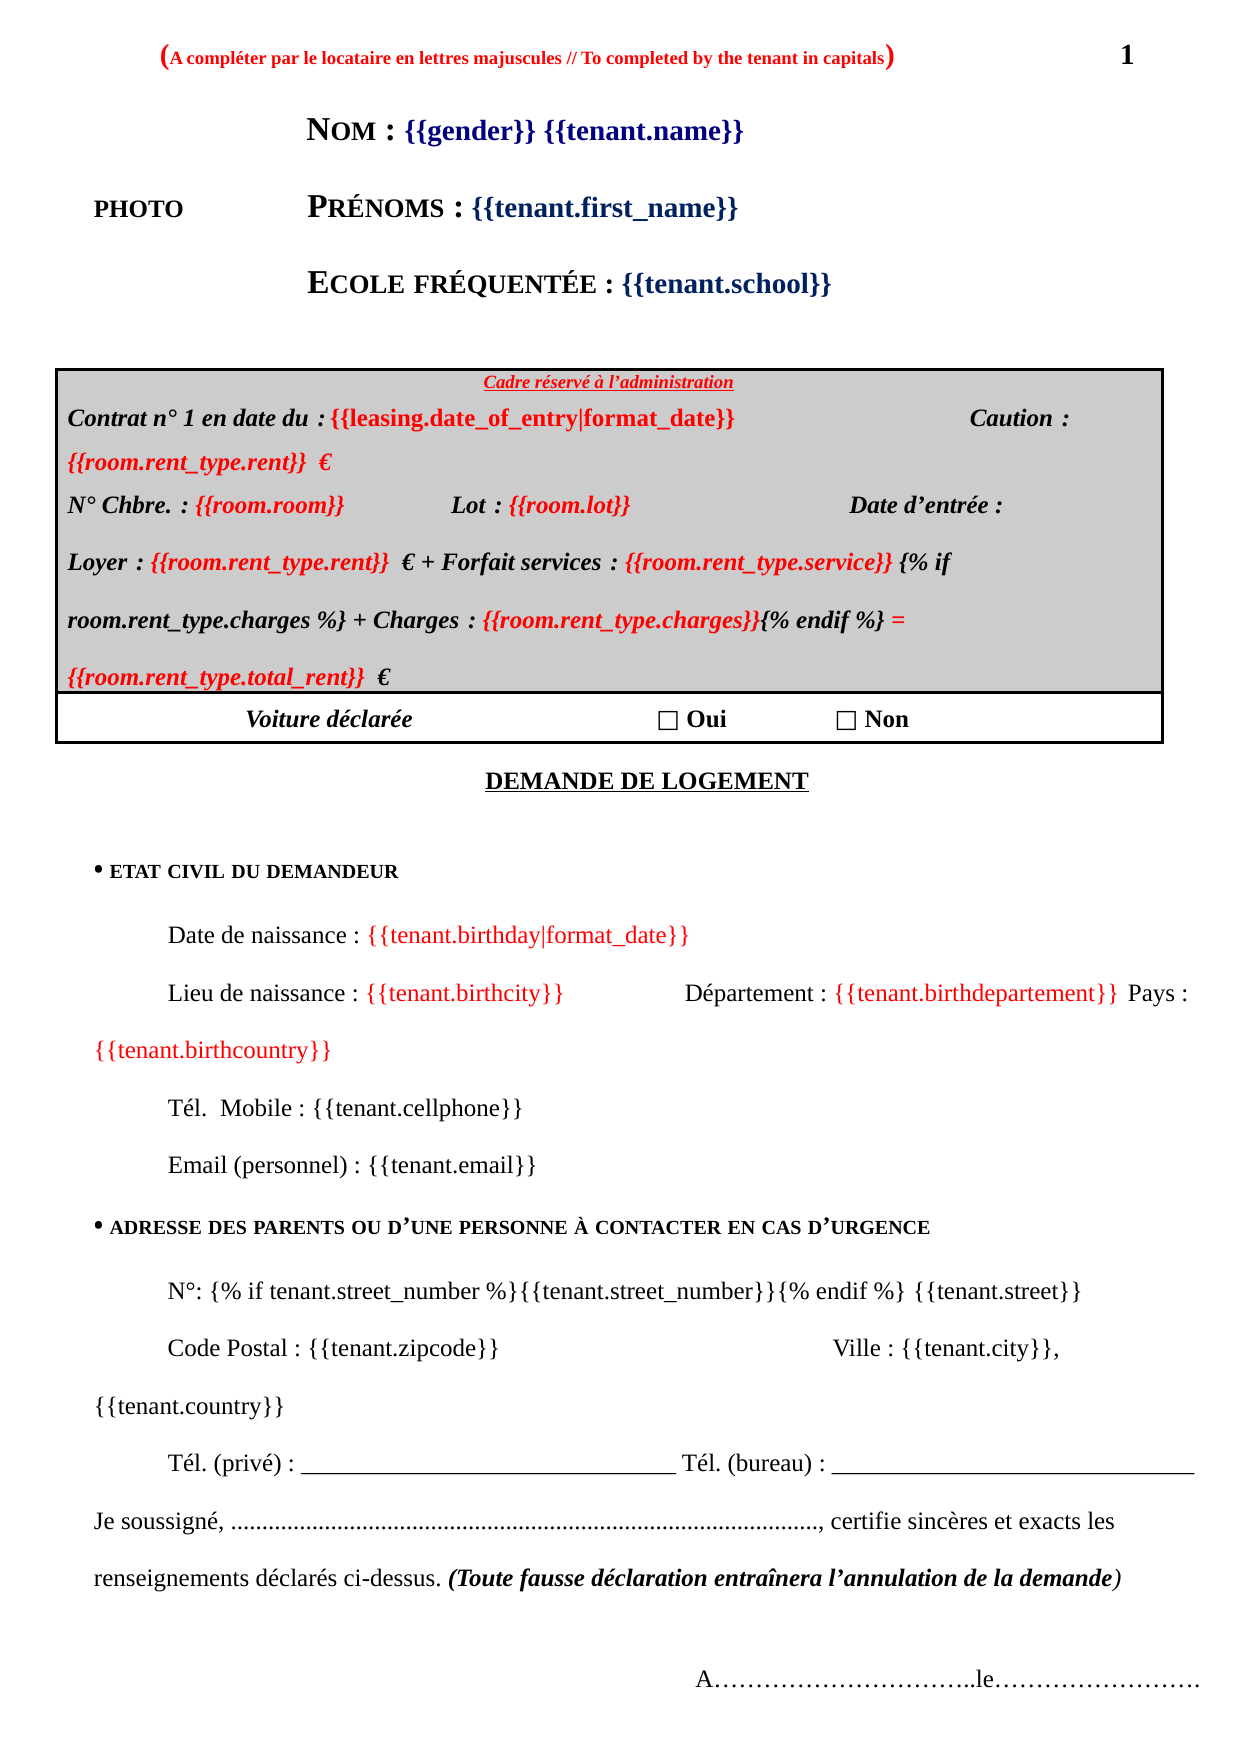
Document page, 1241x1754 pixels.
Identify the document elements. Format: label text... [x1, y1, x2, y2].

text • etat civil du demandeur [94, 852, 1200, 886]
text Lieu de naissance : {{tenant.birthcity}} Département : {{tenant.birthdepartement}} Pays : {{tenant.birthcountry}} [94, 978, 1200, 1064]
text Email (personnel) : {{tenant.email}} [94, 1150, 1200, 1179]
text DEMANDE DE LOGEMENT [94, 766, 1200, 794]
text Tél. Mobile : {{tenant.cellphone}} [94, 1093, 1200, 1121]
text (A compléter par le locataire en lettres majuscules // To completed by the tenant in capitals) 1 [94, 37, 1200, 71]
table_header Cadre réservé à l’administration Contrat n° 1 en date du : {{leasing.date_of_entry|format_date}} Caution : {{room.rent_type.rent}} € N° Chbre. : {{room.room}} Lot : {{room.lot}} Date d’entrée : Loyer : {{room.rent_type.rent}} € + Forfait services : {{room.rent_type.service}} {% if room.rent_type.charges %} + Charges : {{room.rent_type.charges}}{% endif %} = {{room.rent_type.total_rent}} € [58, 371, 1161, 691]
text A…………………………..le……………………. [94, 1664, 1200, 1693]
text N°: {% if tenant.street_number %}{{tenant.street_number}}{% endif %} {{tenant.street}} [94, 1276, 1200, 1304]
text Code Postal : {{tenant.zipcode}} Ville : {{tenant.city}}, {{tenant.country}} [94, 1333, 1200, 1419]
text Tél. (privé) : ______________________________ Tél. (bureau) : _____________________________ [94, 1448, 1200, 1477]
text • adresse des parents ou d’une personne à contacter en cas d’urgence [94, 1208, 1200, 1242]
table_header Voiture déclarée □ Oui □ Non [58, 694, 1161, 741]
text Nom : {{gender}} {{tenant.name}} [94, 109, 1200, 148]
text PHOTO Prénoms : {{tenant.first_name}} [94, 186, 1200, 224]
text Je soussigné, .............................................................................................., certifie sincères et exacts les renseignements déclarés ci-dessus. (Toute fausse déclaration entraînera l’annulation de la demande) [94, 1506, 1200, 1592]
text Date de naissance : {{tenant.birthday|format_date}} [94, 920, 1200, 949]
text Ecole fréquentée : {{tenant.school}} [169, 263, 1200, 301]
